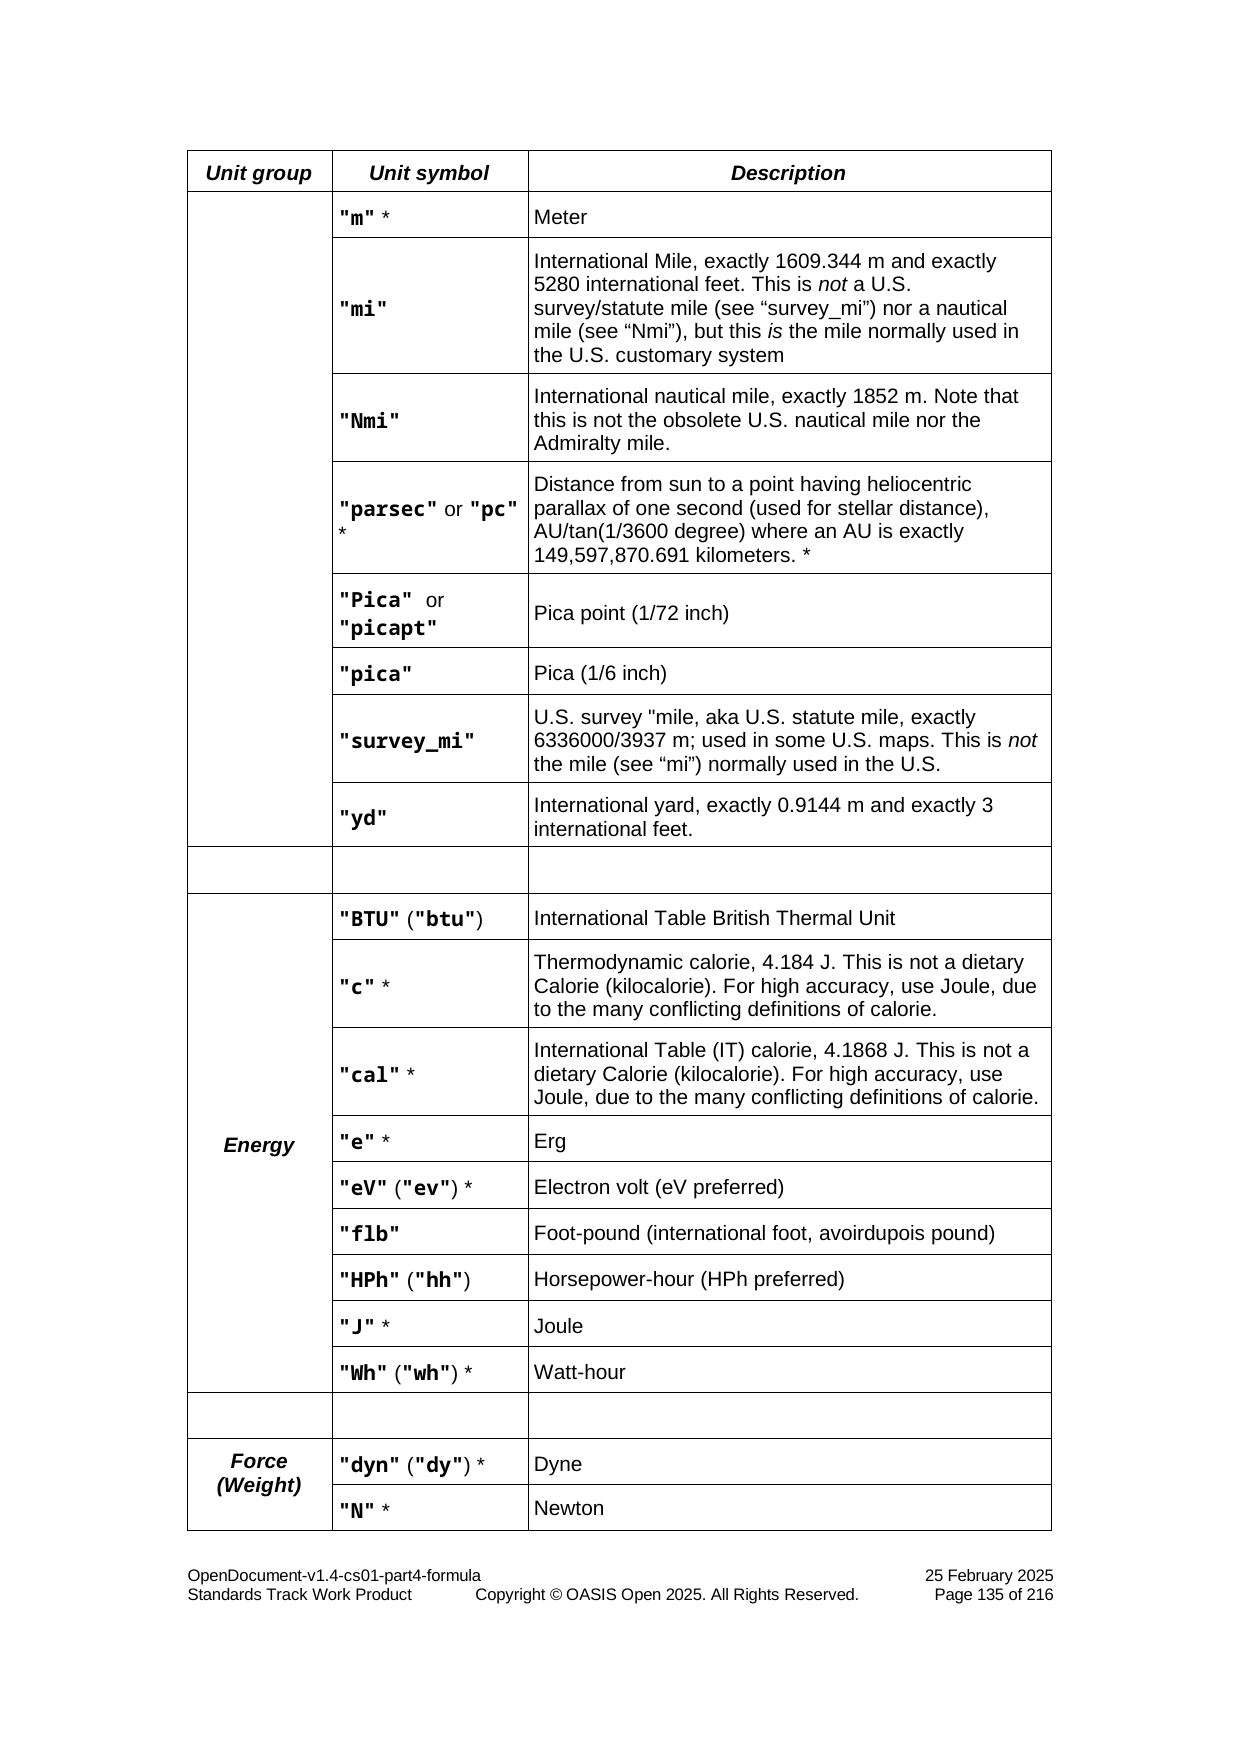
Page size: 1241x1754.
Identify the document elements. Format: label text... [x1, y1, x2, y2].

table_cell "eV" ("ev") * [333, 1162, 528, 1207]
table_cell Thermodynamic calorie, 4.184 J. This is not a dietary Calorie (kilocalorie). For high accuracy, use Joule, due to the many conflicting definitions of calorie. [529, 940, 1051, 1027]
table_cell Dyne [529, 1439, 1051, 1484]
table_cell "parsec" or "pc" * [333, 462, 528, 573]
table_cell Foot-pound (international foot, avoirdupois pound) [529, 1209, 1051, 1253]
table_cell Horsepower-hour (HPh preferred) [529, 1255, 1051, 1300]
table_cell "BTU" ("btu") [333, 894, 528, 939]
table_cell "flb" [333, 1209, 528, 1253]
table_cell Erg [529, 1116, 1051, 1161]
table_cell U.S. survey "mile, aka U.S. statute mile, exactly 6336000/3937 m; used in some U.S. maps. This is not the mile (see “mi”) normally used in the U.S. [529, 695, 1051, 782]
table_header Description [529, 151, 1051, 191]
table_cell [333, 847, 528, 892]
table_cell "m" * [333, 192, 528, 237]
table_cell [188, 1393, 332, 1438]
table_cell "dyn" ("dy") * [333, 1439, 528, 1484]
table_cell Force (Weight) [188, 1439, 332, 1530]
table_cell "J" * [333, 1301, 528, 1346]
table_cell "Wh" ("wh") * [333, 1347, 528, 1392]
table_cell "Nmi" [333, 374, 528, 461]
table_cell Pica (1/6 inch) [529, 648, 1051, 693]
table_cell Watt-hour [529, 1347, 1051, 1392]
table_cell Distance from sun to a point having heliocentric parallax of one second (used for stellar distance), AU/tan(1/3600 degree) where an AU is exactly 149,597,870.691 kilometers. * [529, 462, 1051, 573]
table_cell "Pica" or "picapt" [333, 574, 528, 647]
table_cell "yd" [333, 783, 528, 846]
table_cell "HPh" ("hh") [333, 1255, 528, 1300]
table_cell "mi" [333, 238, 528, 373]
table_cell [333, 1393, 528, 1438]
table_cell "c" * [333, 940, 528, 1027]
table_cell "pica" [333, 648, 528, 693]
table_cell [529, 1393, 1051, 1438]
table_cell "N" * [333, 1485, 528, 1530]
table_cell Pica point (1/72 inch) [529, 574, 1051, 647]
table_cell [188, 847, 332, 892]
table_header Unit symbol [333, 151, 528, 191]
table_cell [529, 847, 1051, 892]
table_cell Meter [529, 192, 1051, 237]
table_cell [188, 192, 332, 846]
table_cell International nautical mile, exactly 1852 m. Note that this is not the obsolete U.S. nautical mile nor the Admiralty mile. [529, 374, 1051, 461]
table_cell International yard, exactly 0.9144 m and exactly 3 international feet. [529, 783, 1051, 846]
table_cell International Table (IT) calorie, 4.1868 J. This is not a dietary Calorie (kilocalorie). For high accuracy, use Joule, due to the many conflicting definitions of calorie. [529, 1028, 1051, 1115]
table_cell Electron volt (eV preferred) [529, 1162, 1051, 1207]
table_cell Joule [529, 1301, 1051, 1346]
table_cell International Mile, exactly 1609.344 m and exactly 5280 international feet. This is not a U.S. survey/statute mile (see “survey_mi”) nor a nautical mile (see “Nmi”), but this is the mile normally used in the U.S. customary system [529, 238, 1051, 373]
table_cell Newton [529, 1485, 1051, 1530]
table_cell International Table British Thermal Unit [529, 894, 1051, 939]
table_cell "survey_mi" [333, 695, 528, 782]
table_cell Energy [188, 894, 332, 1392]
table_cell "e" * [333, 1116, 528, 1161]
table_cell "cal" * [333, 1028, 528, 1115]
table_header Unit group [188, 151, 332, 191]
